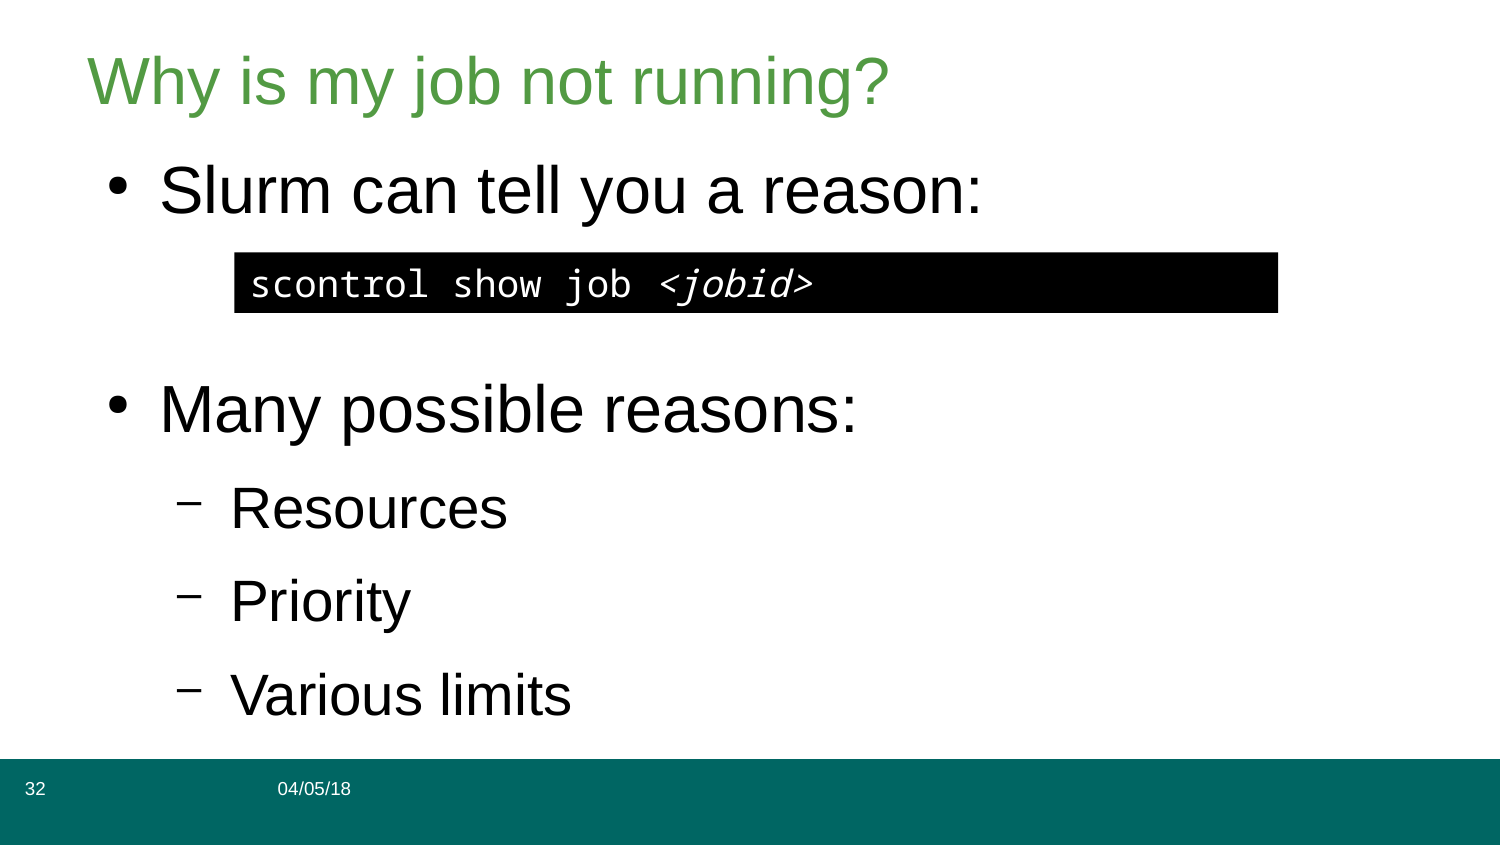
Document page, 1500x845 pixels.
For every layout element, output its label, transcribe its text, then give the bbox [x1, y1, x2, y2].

title Why is my job not running? [87, 37, 1426, 132]
list Slurm can tell you a reason: Many possible reasons: Resources Priority Various limits [88, 147, 1427, 823]
text_box scontrol show job <jobid> [234, 252, 1279, 313]
text_box [24, 776, 76, 799]
